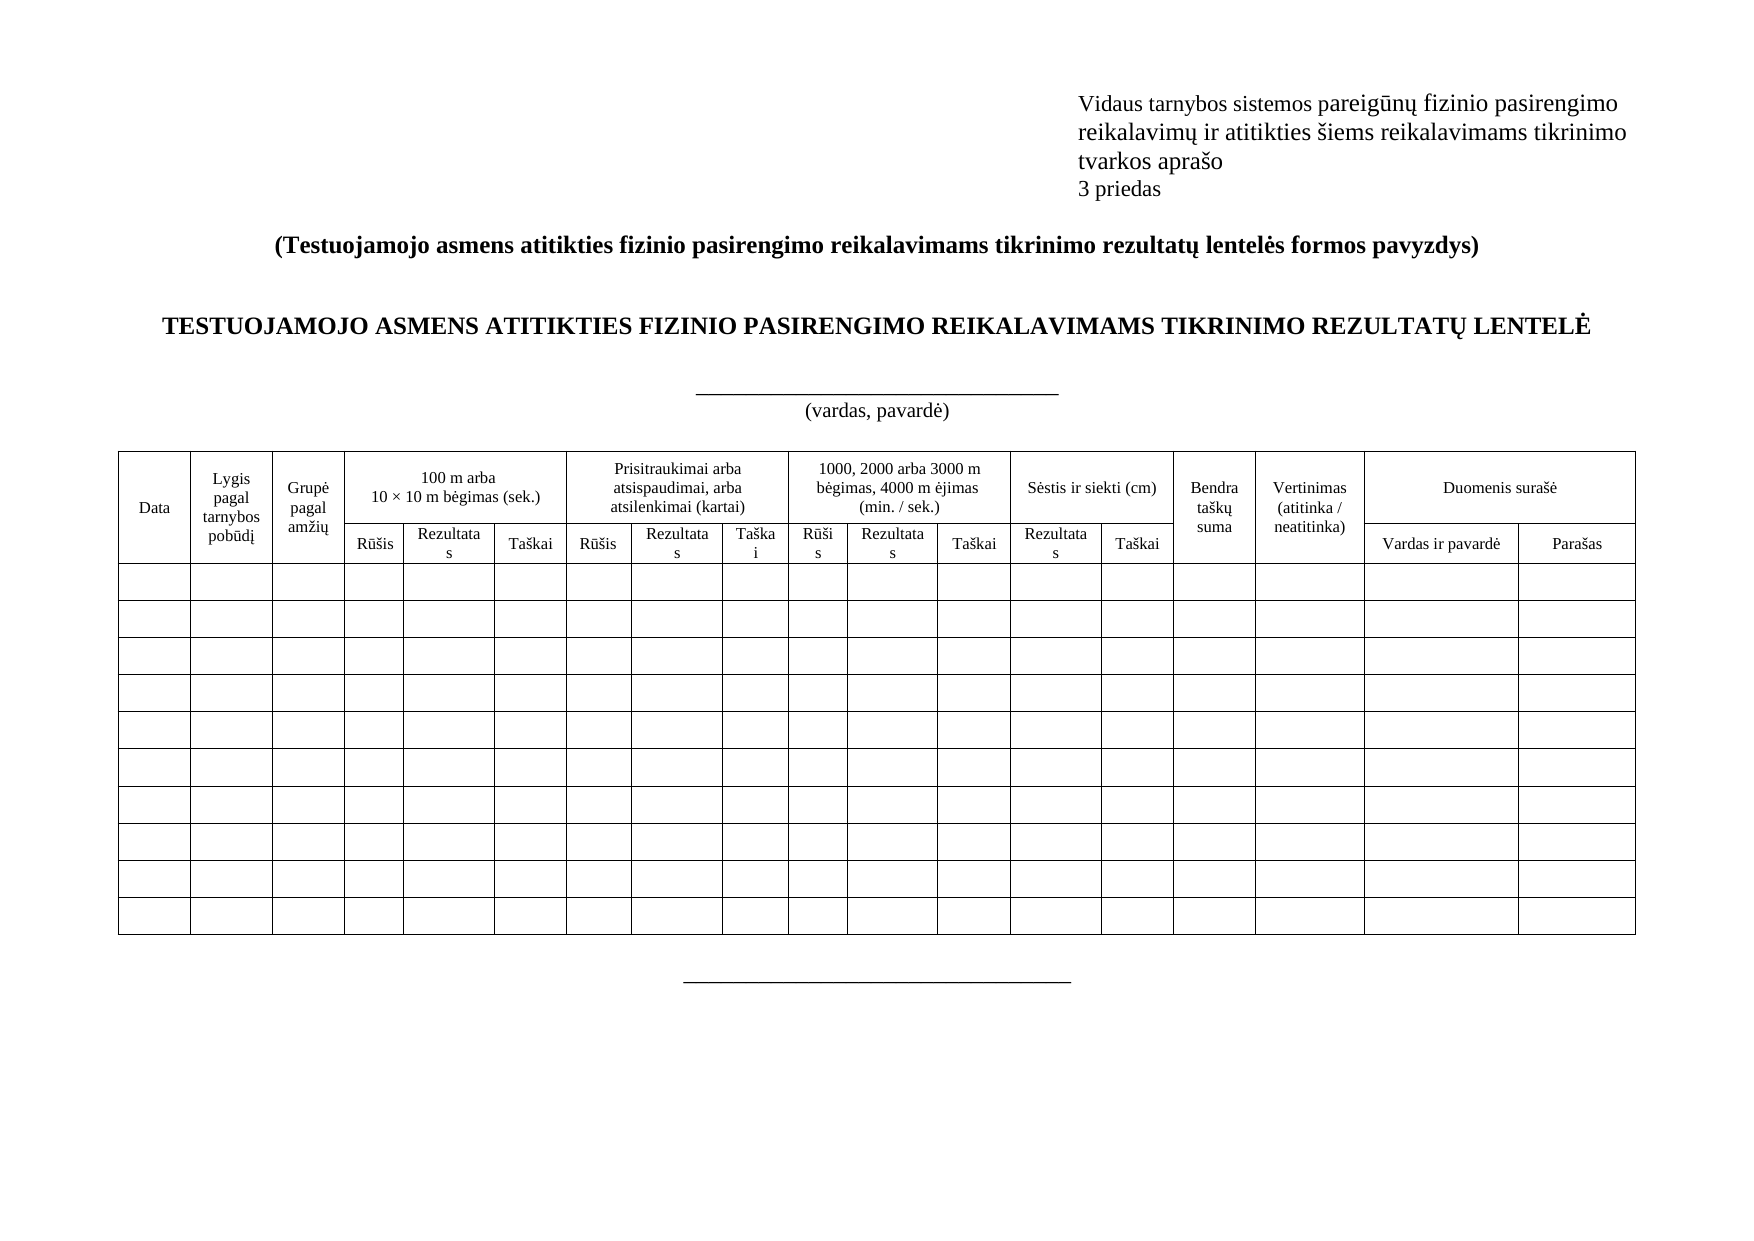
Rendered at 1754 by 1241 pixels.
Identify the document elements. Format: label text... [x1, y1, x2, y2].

table_cell [345, 898, 403, 934]
table_cell [1011, 824, 1101, 860]
table_cell [119, 898, 190, 934]
table_cell [848, 749, 937, 786]
table_cell [1011, 712, 1101, 748]
table_cell [119, 861, 190, 897]
table_cell [938, 787, 1010, 823]
table_cell [404, 564, 494, 599]
table_cell Rezultatas [848, 524, 937, 562]
table_cell [1519, 749, 1635, 786]
table_cell [273, 861, 344, 897]
table_cell [191, 564, 272, 599]
table_cell [1519, 675, 1635, 711]
table_header Duomenis surašė [1365, 452, 1635, 523]
table_cell [495, 787, 566, 823]
table_cell Rūšis [789, 524, 847, 562]
table_cell [789, 638, 847, 674]
table_cell [273, 749, 344, 786]
table_cell [1365, 712, 1518, 748]
table_cell [119, 712, 190, 748]
text Vidaus tarnybos sistemos pareigūnų fizinio pasirengimo [1078, 88, 1636, 117]
table_cell [345, 564, 403, 599]
table_cell [632, 675, 722, 711]
table_cell Parašas [1519, 524, 1635, 562]
table_cell [1365, 638, 1518, 674]
table_cell [495, 898, 566, 934]
table_cell [273, 601, 344, 637]
table_cell [495, 638, 566, 674]
text (Testuojamojo asmens atitikties fizinio pasirengimo reikalavimams tikrinimo rezultatų lentelės formos pavyzdys) [118, 230, 1636, 259]
table_cell [404, 712, 494, 748]
table_cell [1011, 564, 1101, 599]
table_header Lygis pagal tarnybos pobūdį [191, 452, 272, 562]
table_cell [273, 824, 344, 860]
table_cell [567, 898, 631, 934]
table_cell [1519, 638, 1635, 674]
table_cell [1102, 824, 1173, 860]
table_cell [1365, 861, 1518, 897]
table_cell [191, 712, 272, 748]
table_cell [938, 749, 1010, 786]
table_cell [1365, 675, 1518, 711]
table_header Data [119, 452, 190, 562]
table_cell [1011, 749, 1101, 786]
table_cell [632, 564, 722, 599]
table_header Prisitraukimai arba atsispaudimai, arba atsilenkimai (kartai) [567, 452, 788, 523]
table_cell [938, 898, 1010, 934]
text TESTUOJAMOJO ASMENS ATITIKTIES FIZINIO PASIRENGIMO REIKALAVIMAMS TIKRINIMO REZULTATŲ LENTELĖ [118, 311, 1636, 340]
table_cell [1365, 824, 1518, 860]
table_cell [938, 601, 1010, 637]
table_cell [191, 749, 272, 786]
table_cell [273, 898, 344, 934]
table_cell [848, 898, 937, 934]
table_cell [345, 824, 403, 860]
table_cell Taškai [723, 524, 788, 562]
text _____________________________ [118, 369, 1636, 398]
table_cell [567, 675, 631, 711]
table_cell [632, 787, 722, 823]
table_cell [1365, 564, 1518, 599]
table_cell [567, 749, 631, 786]
table_cell [495, 749, 566, 786]
table_cell [119, 638, 190, 674]
table_cell [848, 787, 937, 823]
table_cell [567, 824, 631, 860]
table_cell [404, 861, 494, 897]
table_cell [938, 564, 1010, 599]
table_cell [848, 564, 937, 599]
table_header Vertinimas (atitinka / neatitinka) [1256, 452, 1364, 562]
table_cell [191, 675, 272, 711]
table_cell [848, 675, 937, 711]
table_cell [789, 898, 847, 934]
table_cell Rūšis [567, 524, 631, 562]
table_cell [848, 712, 937, 748]
table_cell [119, 564, 190, 599]
table_cell [273, 638, 344, 674]
table_cell [345, 712, 403, 748]
table_cell [1011, 675, 1101, 711]
table_cell [1174, 601, 1255, 637]
table_cell [1256, 861, 1364, 897]
table_cell [1365, 898, 1518, 934]
table_cell [1174, 638, 1255, 674]
table_cell [723, 601, 788, 637]
table_cell [789, 675, 847, 711]
table_cell [1256, 712, 1364, 748]
table_cell [632, 824, 722, 860]
table_cell [1174, 787, 1255, 823]
table_cell [1102, 898, 1173, 934]
text (vardas, pavardė) [118, 398, 1636, 422]
table_cell [119, 824, 190, 860]
table_cell [1256, 787, 1364, 823]
table_cell [119, 749, 190, 786]
table_cell [191, 898, 272, 934]
table_cell [723, 675, 788, 711]
table_cell [273, 787, 344, 823]
table_cell [1365, 787, 1518, 823]
table_cell [789, 601, 847, 637]
table_cell [789, 564, 847, 599]
table_cell [191, 787, 272, 823]
text reikalavimų ir atitikties šiems reikalavimams tikrinimo [1078, 117, 1636, 146]
table_cell [632, 601, 722, 637]
table_cell [1102, 638, 1173, 674]
table_cell [1256, 824, 1364, 860]
table_cell [1519, 601, 1635, 637]
table_cell [1174, 675, 1255, 711]
table_cell [567, 601, 631, 637]
table_cell [191, 601, 272, 637]
table_cell [1011, 601, 1101, 637]
table_header 100 m arba 10 × 10 m bėgimas (sek.) [345, 452, 566, 523]
table_cell [404, 898, 494, 934]
table_cell [567, 861, 631, 897]
table_cell [1256, 749, 1364, 786]
table_cell [345, 861, 403, 897]
table_cell [1256, 564, 1364, 599]
table_cell [789, 861, 847, 897]
table_cell [1174, 564, 1255, 599]
table_cell [345, 601, 403, 637]
table_cell [723, 824, 788, 860]
table_cell [567, 712, 631, 748]
table_cell [404, 638, 494, 674]
table_cell [1102, 564, 1173, 599]
table_cell [723, 712, 788, 748]
table_cell [938, 824, 1010, 860]
table_header Bendra taškų suma [1174, 452, 1255, 562]
text 3 priedas [1078, 175, 1636, 201]
table_cell [1102, 712, 1173, 748]
table_cell [345, 638, 403, 674]
table_cell [404, 675, 494, 711]
table_cell [191, 824, 272, 860]
table_cell [723, 861, 788, 897]
table_cell [789, 749, 847, 786]
table_cell [495, 601, 566, 637]
table_cell [723, 564, 788, 599]
table_cell [567, 564, 631, 599]
table_cell [495, 861, 566, 897]
table_cell [1519, 824, 1635, 860]
table_cell [1365, 601, 1518, 637]
table_cell [1519, 787, 1635, 823]
table_cell [1011, 861, 1101, 897]
table_header Grupė pagal amžių [273, 452, 344, 562]
table_cell [723, 787, 788, 823]
table_cell [273, 712, 344, 748]
table_header Sėstis ir siekti (cm) [1011, 452, 1173, 523]
table_cell [632, 898, 722, 934]
table_cell [1102, 749, 1173, 786]
table_cell [1256, 675, 1364, 711]
table_cell [495, 564, 566, 599]
table_cell [1174, 712, 1255, 748]
table_cell [119, 601, 190, 637]
table_cell [404, 601, 494, 637]
table_cell [404, 749, 494, 786]
table_cell [1102, 675, 1173, 711]
table_header 1000, 2000 arba 3000 m bėgimas, 4000 m ėjimas (min. / sek.) [789, 452, 1010, 523]
table_cell [789, 787, 847, 823]
table_cell [632, 861, 722, 897]
table_cell [1102, 601, 1173, 637]
table_cell [938, 638, 1010, 674]
table_cell [789, 712, 847, 748]
table_cell Taškai [938, 524, 1010, 562]
table_cell [1174, 749, 1255, 786]
table_cell [495, 712, 566, 748]
table_cell [723, 898, 788, 934]
table_cell [938, 675, 1010, 711]
table_cell [1102, 787, 1173, 823]
text tvarkos aprašo [1078, 146, 1636, 175]
table_cell [789, 824, 847, 860]
table_cell [1519, 861, 1635, 897]
table_cell [938, 712, 1010, 748]
table_cell [1256, 898, 1364, 934]
table_cell Rezultatas [1011, 524, 1101, 562]
table_cell [1519, 712, 1635, 748]
table_cell [345, 749, 403, 786]
table_cell [723, 749, 788, 786]
table_cell [345, 787, 403, 823]
table_cell [632, 749, 722, 786]
table_cell Taškai [495, 524, 566, 562]
table_cell [567, 787, 631, 823]
table_cell [1011, 638, 1101, 674]
table_cell [723, 638, 788, 674]
table_cell [1011, 787, 1101, 823]
table_cell [848, 861, 937, 897]
table_cell Rezultatas [632, 524, 722, 562]
table_cell [1102, 861, 1173, 897]
table_cell [191, 638, 272, 674]
table_cell [119, 675, 190, 711]
table_cell Taškai [1102, 524, 1173, 562]
table_cell [404, 787, 494, 823]
table_cell [404, 824, 494, 860]
table_cell Rezultatas [404, 524, 494, 562]
table_cell Rūšis [345, 524, 403, 562]
table_cell [495, 675, 566, 711]
table_cell [938, 861, 1010, 897]
table_cell [632, 712, 722, 748]
table_cell [848, 638, 937, 674]
table_cell [848, 824, 937, 860]
table_cell [273, 675, 344, 711]
table_cell [848, 601, 937, 637]
table_cell [345, 675, 403, 711]
table_cell [119, 787, 190, 823]
table_cell [1365, 749, 1518, 786]
text _______________________________ [118, 957, 1636, 986]
table_cell Vardas ir pavardė [1365, 524, 1518, 562]
table_cell [495, 824, 566, 860]
table_cell [1011, 898, 1101, 934]
table_cell [1256, 601, 1364, 637]
table_cell [273, 564, 344, 599]
table_cell [567, 638, 631, 674]
table_cell [191, 861, 272, 897]
table_cell [632, 638, 722, 674]
table_cell [1174, 861, 1255, 897]
table_cell [1256, 638, 1364, 674]
table_cell [1174, 824, 1255, 860]
table_cell [1519, 564, 1635, 599]
table_cell [1174, 898, 1255, 934]
table_cell [1519, 898, 1635, 934]
